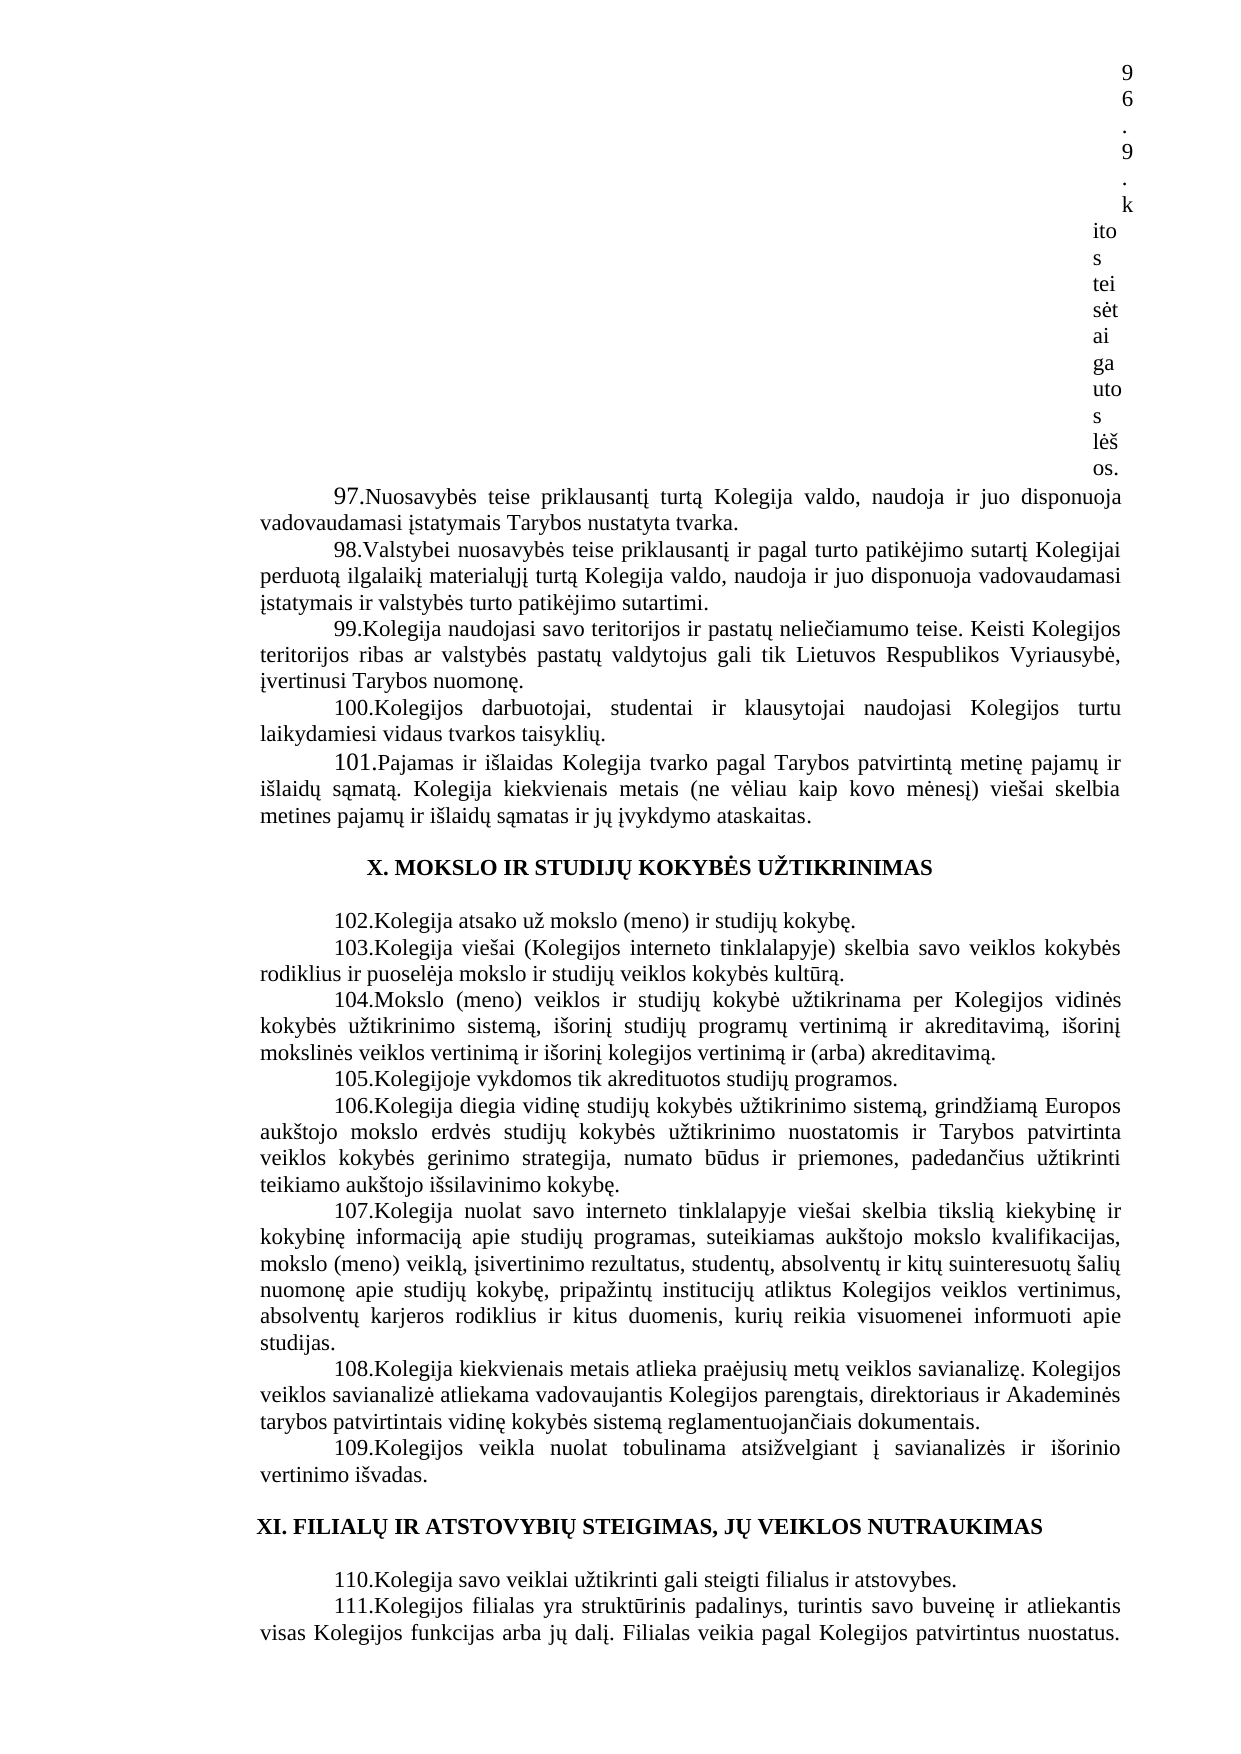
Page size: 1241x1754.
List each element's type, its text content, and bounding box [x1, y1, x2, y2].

text XI. FILIALŲ IR ATSTOVYBIŲ STEIGIMas, JŲ VEIKLOS NUTRAUKIMas [177, 1513, 1122, 1540]
list Mokslo (meno) veiklos ir studijų kokybė užtikrinama per Kolegijos vidinės kokybės užtikrinimo sistemą, išorinį studijų programų vertinimą ir akreditavimą, išorinį mokslinės veiklos vertinimą ir išorinį kolegijos vertinimą ir (arba) akreditavimą. [177, 986, 1122, 1065]
list kitos teisėtai gautos lėšos. [1093, 59, 1122, 481]
list Kolegija nuolat savo interneto tinklalapyje viešai skelbia tikslią kiekybinę ir kokybinę informaciją apie studijų programas, suteikiamas aukštojo mokslo kvalifikacijas, mokslo (meno) veiklą, įsivertinimo rezultatus, studentų, absolventų ir kitų suinteresuotų šalių nuomonę apie studijų kokybę, pripažintų institucijų atliktus Kolegijos veiklos vertinimus, absolventų karjeros rodiklius ir kitus duomenis, kurių reikia visuomenei informuoti apie studijas. [177, 1197, 1122, 1355]
list Kolegijos darbuotojai, studentai ir klausytojai naudojasi Kolegijos turtu laikydamiesi vidaus tvarkos taisyklių. [177, 694, 1122, 747]
list Kolegija viešai (Kolegijos interneto tinklalapyje) skelbia savo veiklos kokybės rodiklius ir puoselėja mokslo ir studijų veiklos kokybės kultūrą. [177, 933, 1122, 986]
list Kolegija naudojasi savo teritorijos ir pastatų neliečiamumo teise. Keisti Kolegijos teritorijos ribas ar valstybės pastatų valdytojus gali tik Lietuvos Respublikos Vyriausybė, įvertinusi Tarybos nuomonę. [177, 615, 1122, 694]
list Kolegijos veikla nuolat tobulinama atsižvelgiant į savianalizės ir išorinio vertinimo išvadas. [177, 1434, 1122, 1487]
list Nuosavybės teise priklausantį turtą Kolegija valdo, naudoja ir juo disponuoja vadovaudamasi įstatymais Tarybos nustatyta tvarka. [177, 481, 1122, 536]
list Kolegija kiekvienais metais atlieka praėjusių metų veiklos savianalizę. Kolegijos veiklos savianalizė atliekama vadovaujantis Kolegijos parengtais, direktoriaus ir Akademinės tarybos patvirtintais vidinę kokybės sistemą reglamentuojančiais dokumentais. [177, 1355, 1122, 1434]
list Valstybei nuosavybės teise priklausantį ir pagal turto patikėjimo sutartį Kolegijai perduotą ilgalaikį materialųjį turtą Kolegija valdo, naudoja ir juo disponuoja vadovaudamasi įstatymais ir valstybės turto patikėjimo sutartimi. [177, 536, 1122, 615]
list Kolegija savo veiklai užtikrinti gali steigti filialus ir atstovybes. [177, 1566, 1122, 1592]
text X. MOKSLO IR STUDIJŲ KOKYBĖS UŽTIKRINIMAS [177, 854, 1122, 881]
list Kolegija diegia vidinę studijų kokybės užtikrinimo sistemą, grindžiamą Europos aukštojo mokslo erdvės studijų kokybės užtikrinimo nuostatomis ir Tarybos patvirtinta veiklos kokybės gerinimo strategija, numato būdus ir priemones, padedančius užtikrinti teikiamo aukštojo išsilavinimo kokybę. [177, 1092, 1122, 1197]
list Kolegijoje vykdomos tik akredituotos studijų programos. [177, 1065, 1122, 1092]
list Kolegija atsako už mokslo (meno) ir studijų kokybę. [177, 907, 1122, 933]
list Kolegijos filialas yra struktūrinis padalinys, turintis savo buveinę ir atliekantis visas Kolegijos funkcijas arba jų dalį. Filialas veikia pagal Kolegijos patvirtintus nuostatus. [177, 1592, 1122, 1645]
list Pajamas ir išlaidas Kolegija tvarko pagal Tarybos patvirtintą metinę pajamų ir išlaidų sąmatą. Kolegija kiekvienais metais (ne vėliau kaip kovo mėnesį) viešai skelbia metines pajamų ir išlaidų sąmatas ir jų įvykdymo ataskaitas. [177, 747, 1122, 828]
